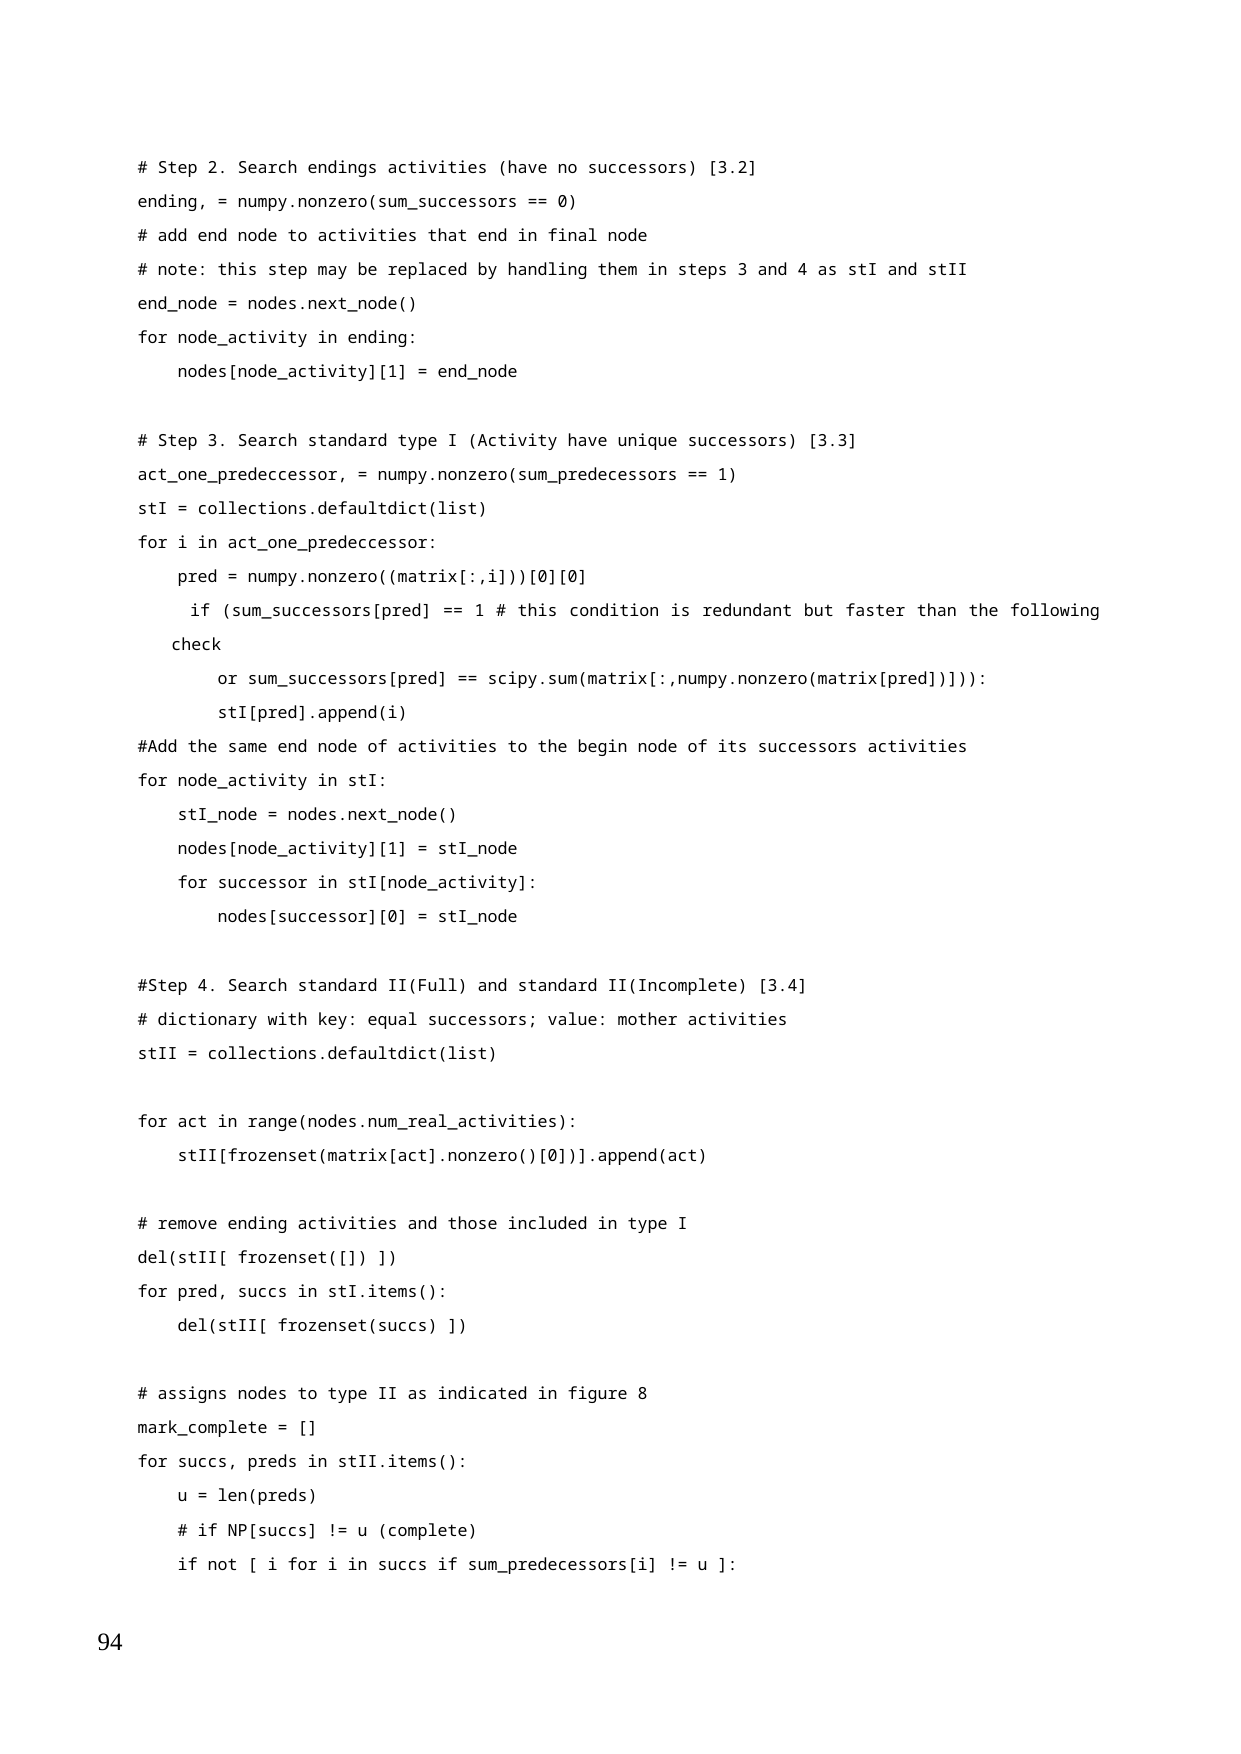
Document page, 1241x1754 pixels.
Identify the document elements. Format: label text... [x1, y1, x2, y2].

text pred = numpy.nonzero((matrix[:,i]))[0][0] [97, 564, 1113, 587]
text for succs, preds in stII.items(): [97, 1450, 1113, 1473]
text if (sum_successors[pred] == 1 # this condition is redundant but faster than the following check [97, 598, 1113, 655]
text # assigns nodes to type II as indicated in figure 8 [97, 1382, 1113, 1404]
text del(stII[ frozenset(succs) ]) [97, 1314, 1113, 1336]
text stI[pred].append(i) [97, 701, 1113, 723]
text # if NP[succs] != u (complete) [97, 1518, 1113, 1541]
text # remove ending activities and those included in type I [97, 1212, 1113, 1234]
text for act in range(nodes.num_real_activities): [97, 1109, 1113, 1132]
text stII[frozenset(matrix[act].nonzero()[0])].append(act) [97, 1143, 1113, 1166]
text # Step 3. Search standard type I (Activity have unique successors) [3.3] [97, 428, 1113, 451]
text stI = collections.defaultdict(list) [97, 496, 1113, 519]
text stI_node = nodes.next_node() [97, 803, 1113, 826]
text for node_activity in stI: [97, 769, 1113, 791]
text end_node = nodes.next_node() [97, 292, 1113, 314]
text stII = collections.defaultdict(list) [97, 1041, 1113, 1064]
text u = len(preds) [97, 1484, 1113, 1507]
text nodes[node_activity][1] = stI_node [97, 837, 1113, 859]
text or sum_successors[pred] == scipy.sum(matrix[:,numpy.nonzero(matrix[pred])])): [97, 667, 1113, 689]
text # dictionary with key: equal successors; value: mother activities [97, 1007, 1113, 1030]
text #Step 4. Search standard II(Full) and standard II(Incomplete) [3.4] [97, 973, 1113, 996]
text for i in act_one_predeccessor: [97, 530, 1113, 553]
text # Step 2. Search endings activities (have no successors) [3.2] [97, 156, 1113, 178]
text for successor in stI[node_activity]: [97, 871, 1113, 894]
text nodes[successor][0] = stI_node [97, 905, 1113, 928]
text # note: this step may be replaced by handling them in steps 3 and 4 as stI and stII [97, 258, 1113, 281]
text del(stII[ frozenset([]) ]) [97, 1246, 1113, 1268]
text # add end node to activities that end in final node [97, 224, 1113, 246]
text #Add the same end node of activities to the begin node of its successors activities [97, 735, 1113, 757]
text act_one_predeccessor, = numpy.nonzero(sum_predecessors == 1) [97, 462, 1113, 485]
text for node_activity in ending: [97, 326, 1113, 349]
text ending, = numpy.nonzero(sum_successors == 0) [97, 190, 1113, 212]
text for pred, succs in stI.items(): [97, 1280, 1113, 1302]
text if not [ i for i in succs if sum_predecessors[i] != u ]: [97, 1552, 1113, 1575]
text nodes[node_activity][1] = end_node [97, 360, 1113, 383]
text mark_complete = [] [97, 1416, 1113, 1439]
